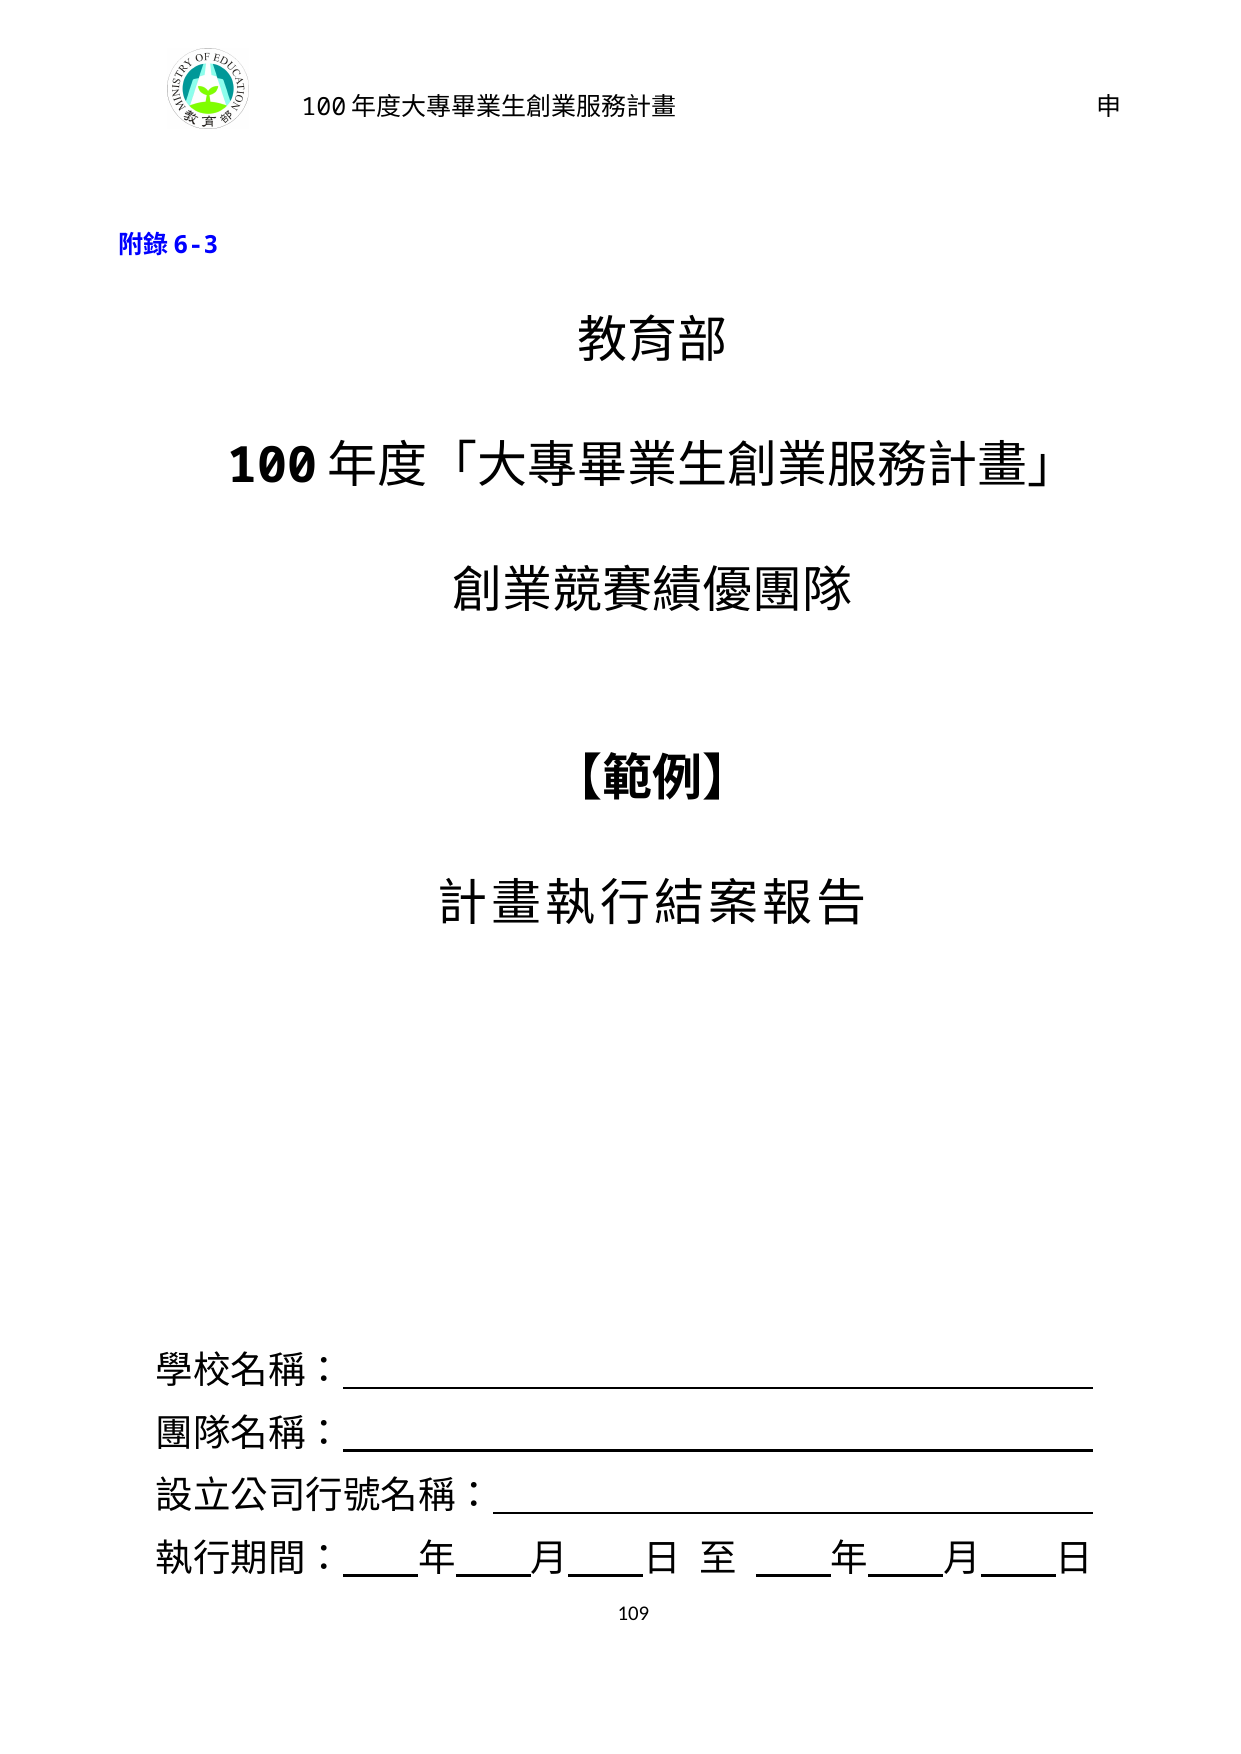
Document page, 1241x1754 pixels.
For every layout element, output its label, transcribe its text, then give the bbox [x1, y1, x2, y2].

text 創業競賽績優團隊 [118, 513, 1186, 638]
text 團隊名稱： [118, 1388, 1186, 1451]
text 附錄6-3 [118, 201, 1186, 263]
text 設立公司行號名稱： [118, 1451, 1186, 1513]
text 教育部 [118, 263, 1186, 388]
text 計畫執行結案報告 [118, 826, 1186, 951]
text 執行期間： 年 月 日 至 年 月 日 [118, 1513, 1186, 1576]
text 學校名稱： [118, 1326, 1186, 1388]
text 【範例】 [118, 701, 1186, 826]
text 100年度「大專畢業生創業服務計畫」 [118, 388, 1186, 513]
